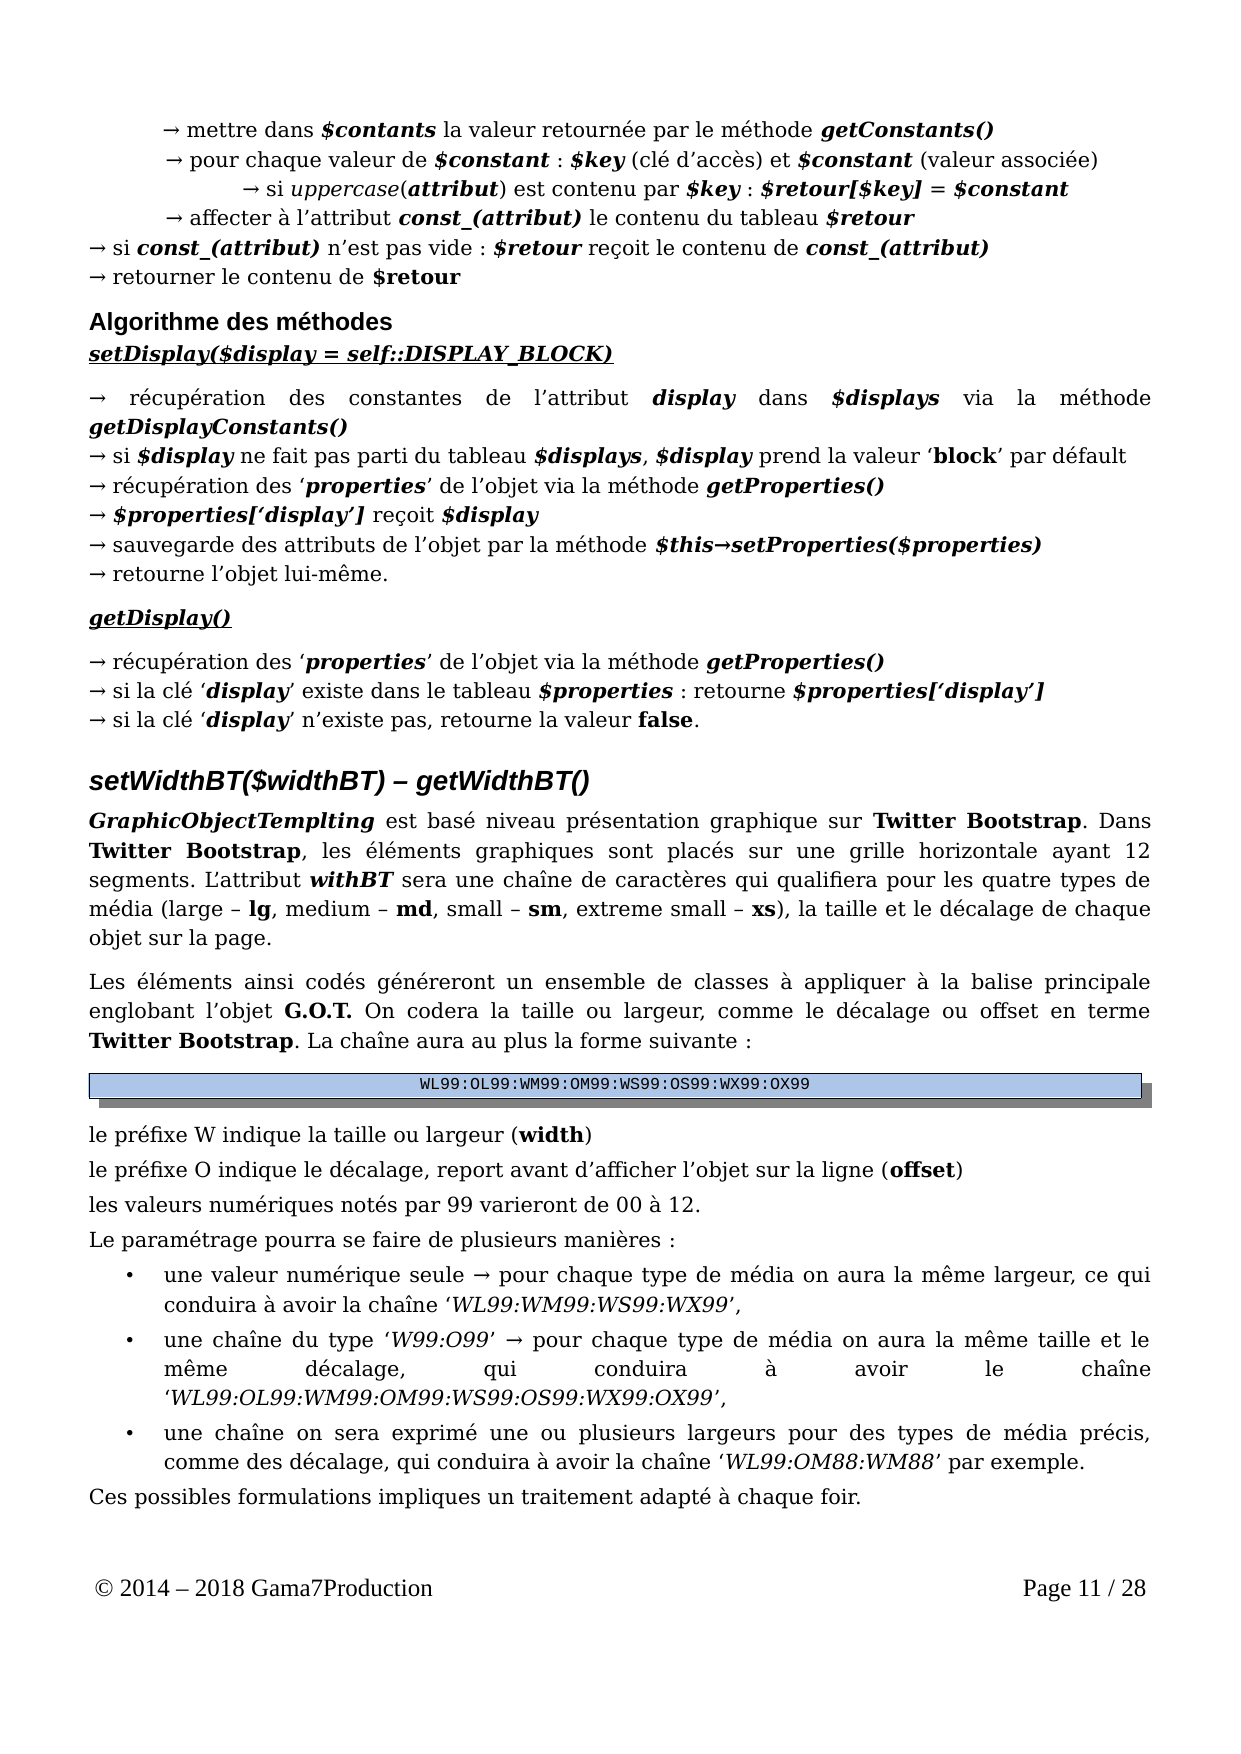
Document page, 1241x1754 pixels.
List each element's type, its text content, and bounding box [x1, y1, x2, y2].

text → retourne l’objet lui-même. [88, 562, 1152, 586]
text Ces possibles formulations impliques un traitement adapté à chaque foir. [88, 1485, 1152, 1509]
text → si la clé ‘display’ existe dans le tableau $properties : retourne $properties[‘display’] [88, 679, 1152, 703]
text → si $display ne fait pas parti du tableau $displays, $display prend la valeur ‘block’ par défault [88, 444, 1152, 469]
text Les éléments ainsi codés généreront un ensemble de classes à appliquer à la balise principale englobant l’objet G.O.T. On codera la taille ou largeur, comme le décalage ou offset en terme Twitter Bootstrap. La chaîne aura au plus la forme suivante : [88, 970, 1152, 1053]
text → récupération des ‘properties’ de l’objet via la méthode getProperties() [88, 649, 1152, 674]
text → affecter à l’attribut const_(attribut) le contenu du tableau $retour [165, 206, 1152, 231]
subtitle setWidthBT($widthBT) – getWidthBT() [88, 765, 1152, 797]
text → retourner le contenu de $retour [88, 265, 1152, 289]
text setDisplay($display = self::DISPLAY_BLOCK) [88, 342, 1152, 366]
text les valeurs numériques notés par 99 varieront de 00 à 12. [88, 1193, 1152, 1218]
text → sauvegarde des attributs de l’objet par la méthode $this→setProperties($properties) [88, 532, 1152, 557]
text le préfixe O indique le décalage, report avant d’afficher l’objet sur la ligne (offset) [88, 1158, 1152, 1183]
text → pour chaque valeur de $constant : $key (clé d’accès) et $constant (valeur associée) [165, 147, 1152, 172]
text → $properties[‘display’] reçoit $display [88, 503, 1152, 528]
text → mettre dans $contants la valeur retournée par le méthode getConstants() [88, 118, 1152, 143]
text → récupération des constantes de l’attribut display dans $displays via la méthode getDisplayConstants() [88, 386, 1152, 439]
list une valeur numérique seule → pour chaque type de média on aura la même largeur, ce qui conduira à avoir la chaîne ‘WL99:WM99:WS99:WX99’, [126, 1263, 1152, 1317]
text WL99:OL99:WM99:OM99:WS99:OS99:WX99:OX99 [90, 1074, 1141, 1097]
text → si la clé ‘display’ n’existe pas, retourne la valeur false. [88, 708, 1152, 733]
text getDisplay() [88, 606, 1152, 630]
text le préfixe W indique la taille ou largeur (width) [88, 1123, 1152, 1147]
text → récupération des ‘properties’ de l’objet via la méthode getProperties() [88, 474, 1152, 498]
text → si uppercase(attribut) est contenu par $key : $retour[$key] = $constant [242, 177, 1152, 201]
text GraphicObjectTemplting est basé niveau présentation graphique sur Twitter Bootstrap. Dans Twitter Bootstrap, les éléments graphiques sont placés sur une grille horizontale ayant 12 segments. L’attribut withBT sera une chaîne de caractères qui qualifiera pour les quatre types de média (large – lg, medium – md, small – sm, extreme small – xs), la taille et le décalage de chaque objet sur la page. [88, 809, 1152, 951]
list une chaîne du type ‘W99:O99’ → pour chaque type de média on aura la même taille et le même décalage, qui conduira à avoir le chaîne ‘WL99:OL99:WM99:OM99:WS99:OS99:WX99:OX99’, [126, 1328, 1152, 1410]
text Le paramétrage pourra se faire de plusieurs manières : [88, 1228, 1152, 1253]
subtitle Algorithme des méthodes [88, 307, 1152, 335]
list une chaîne on sera exprimé une ou plusieurs largeurs pour des types de média précis, comme des décalage, qui conduira à avoir la chaîne ‘WL99:OM88:WM88’ par exemple. [126, 1421, 1152, 1474]
text → si const_(attribut) n’est pas vide : $retour reçoit le contenu de const_(attribut) [88, 236, 1152, 260]
